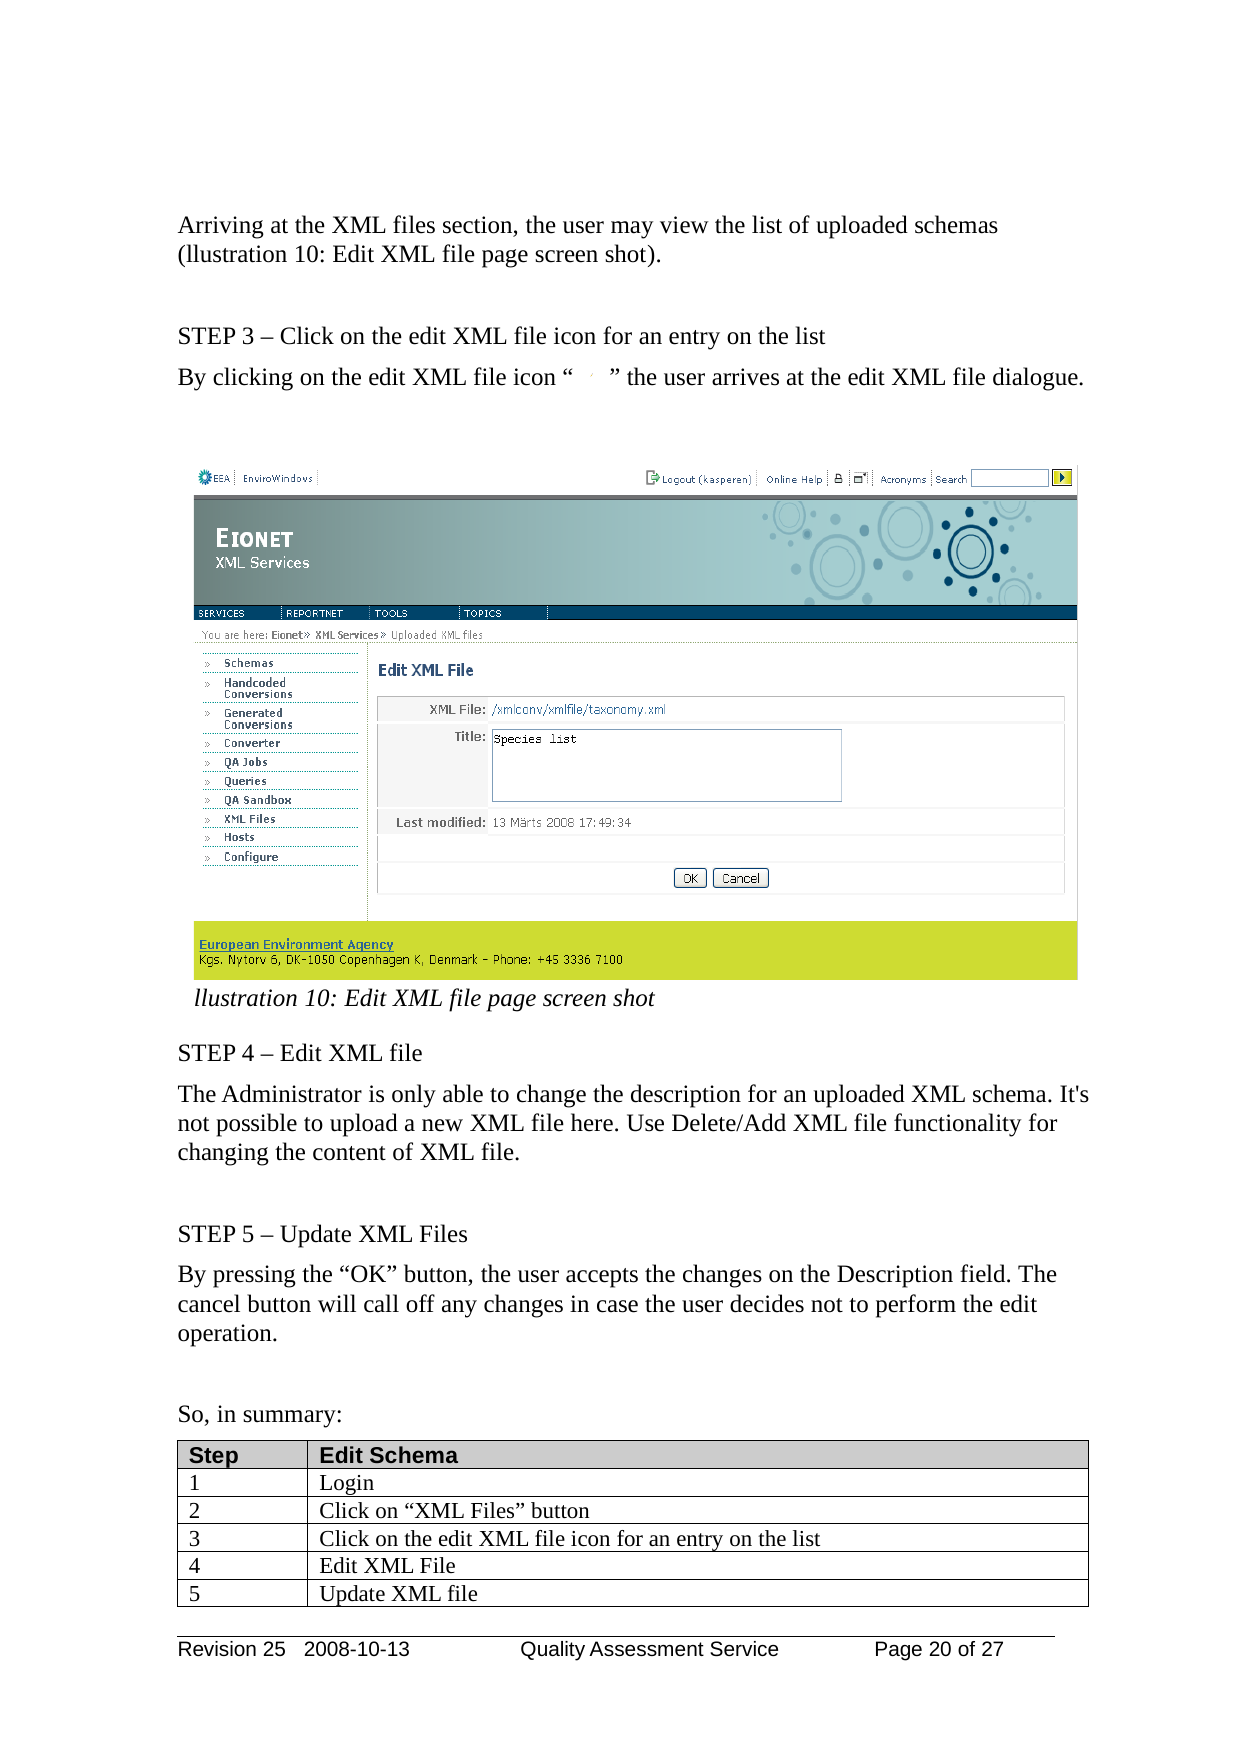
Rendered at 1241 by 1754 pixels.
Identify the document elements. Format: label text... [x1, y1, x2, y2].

table_cell Login [308, 1469, 1088, 1496]
text Arriving at the XML files section, the user may view the list of uploaded schemas (llustration 10: Edit XML file page screen shot). [177, 210, 1092, 268]
text STEP 3 – Click on the edit XML file icon for an entry on the list [177, 321, 1092, 350]
text So, in summary: [177, 1399, 1092, 1428]
text STEP 4 – Edit XML file [177, 1038, 1092, 1067]
table_cell 3 [178, 1524, 307, 1551]
table_header Edit Schema [308, 1441, 1088, 1468]
table_cell Click on “XML Files” button [308, 1497, 1088, 1523]
table_header Step [178, 1441, 307, 1468]
table_cell 4 [178, 1552, 307, 1578]
table_cell Click on the edit XML file icon for an entry on the list [308, 1524, 1088, 1551]
text llustration 10: Edit XML file page screen shot [194, 983, 1077, 1012]
text By pressing the “OK” button, the user accepts the changes on the Description field. The cancel button will call off any changes in case the user decides not to perform the edit operation. [177, 1259, 1092, 1347]
text The Administrator is only able to change the description for an uploaded XML schema. It's not possible to upload a new XML file here. Use Delete/Add XML file functionality for changing the content of XML file. [177, 1079, 1092, 1166]
table_cell 5 [178, 1580, 307, 1606]
table_cell 1 [178, 1469, 307, 1496]
table_cell Edit XML File [308, 1552, 1088, 1578]
table_cell Update XML file [308, 1580, 1088, 1606]
table_cell 2 [178, 1497, 307, 1523]
text By clicking on the edit XML file icon “” the user arrives at the edit XML file dialogue. [177, 362, 1092, 391]
text STEP 5 – Update XML Files [177, 1218, 1092, 1248]
